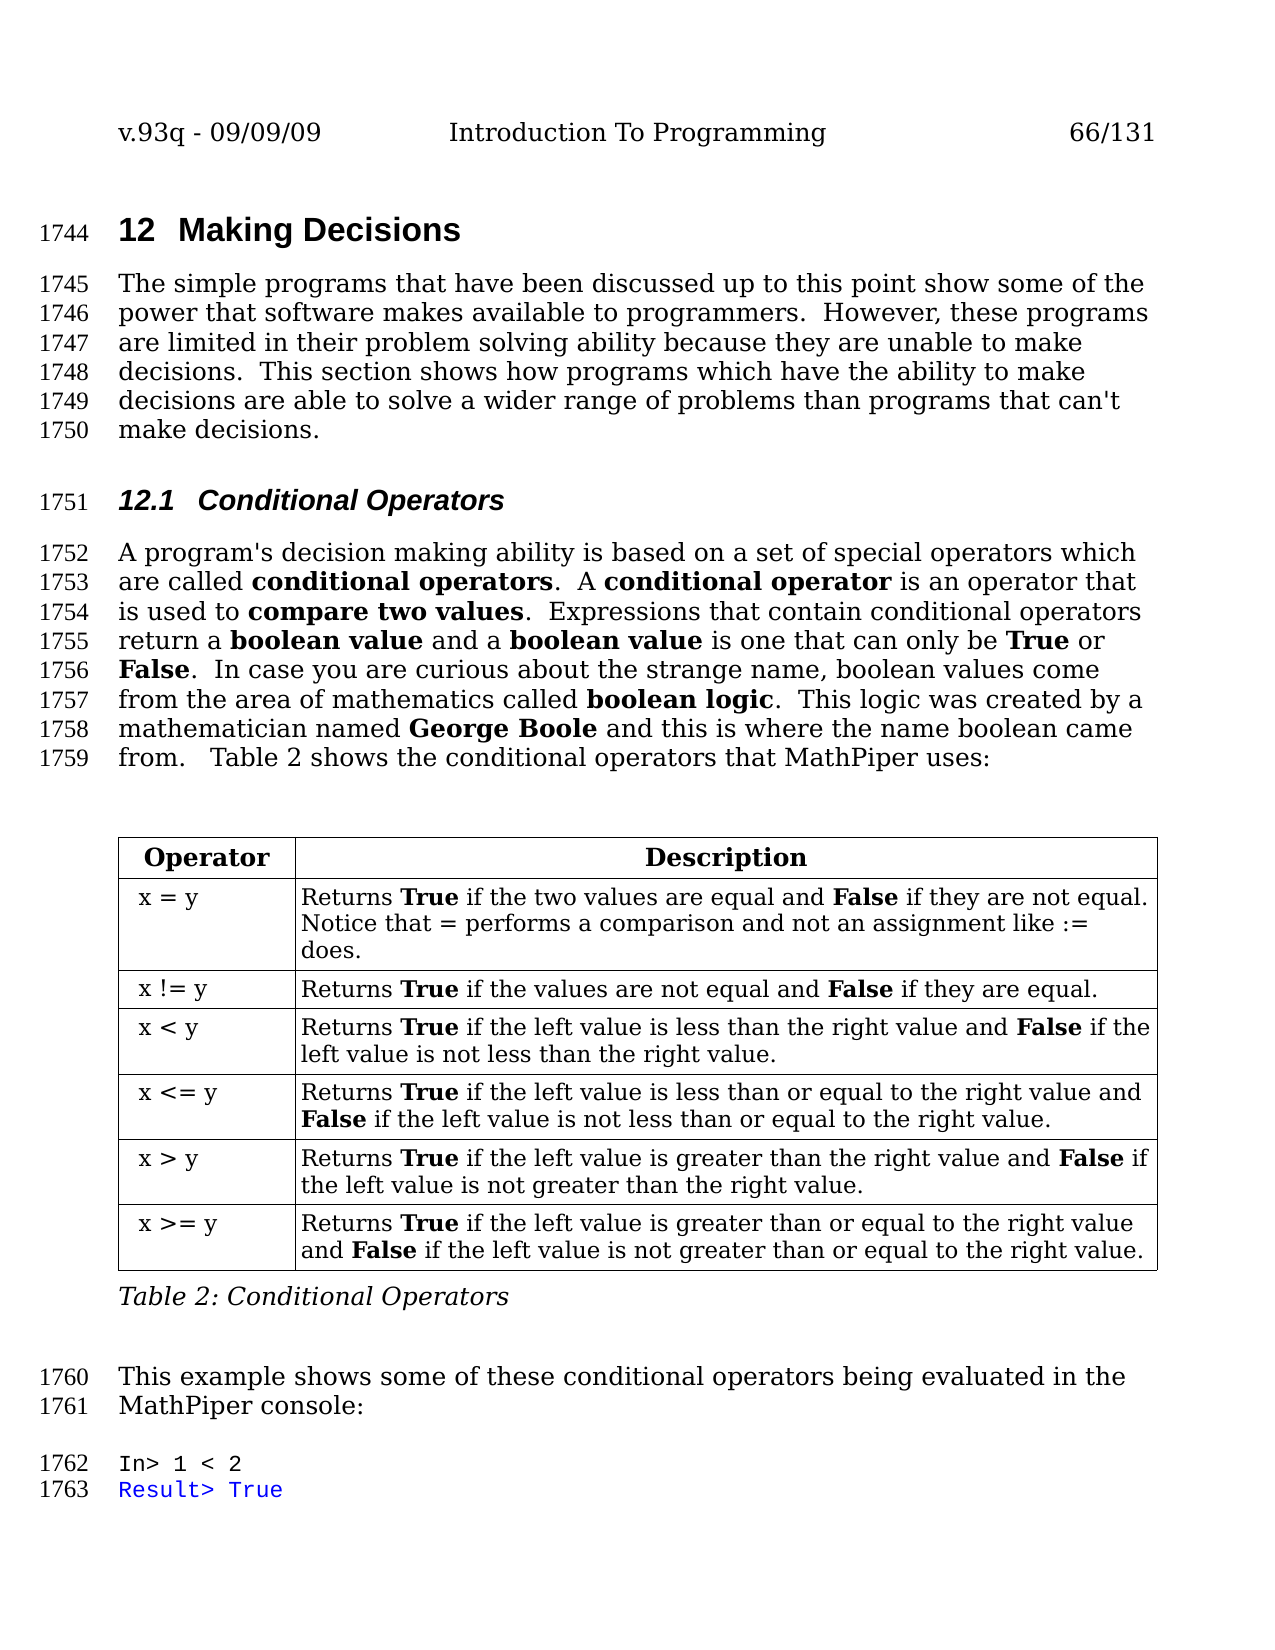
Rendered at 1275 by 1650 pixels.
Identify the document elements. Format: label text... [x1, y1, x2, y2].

table_cell Returns True if the left value is greater than the right value and False if the left value is not greater than the right value. [296, 1140, 1157, 1204]
table_cell Returns True if the left value is less than or equal to the right value and False if the left value is not less than or equal to the right value. [296, 1075, 1157, 1139]
text A program's decision making ability is based on a set of special operators which are called conditional operators. A conditional operator is an operator that is used to compare two values. Expressions that contain conditional operators return a boolean value and a boolean value is one that can only be True or False. In case you are curious about the strange name, boolean values come from the area of mathematics called boolean logic. This logic was created by a mathematician named George Boole and this is where the name boolean came from. Table 2 shows the conditional operators that MathPiper uses: [118, 538, 1157, 772]
table_cell x > y [119, 1140, 295, 1204]
table_cell Returns True if the values are not equal and False if they are equal. [296, 971, 1157, 1008]
table_cell x != y [119, 971, 295, 1008]
table_cell x = y [119, 879, 295, 970]
text This example shows some of these conditional operators being evaluated in the MathPiper console: [118, 1362, 1157, 1420]
text Result> True [118, 1478, 1157, 1504]
text The simple programs that have been discussed up to this point show some of the power that software makes available to programmers. However, these programs are limited in their problem solving ability because they are unable to make decisions. This section shows how programs which have the ability to make decisions are able to solve a wider range of problems than programs that can't make decisions. [118, 269, 1157, 444]
table_header Operator [119, 838, 295, 878]
table_cell Returns True if the left value is less than the right value and False if the left value is not less than the right value. [296, 1009, 1157, 1073]
table_cell x <= y [119, 1075, 295, 1139]
table_cell Returns True if the two values are equal and False if they are not equal. Notice that = performs a comparison and not an assignment like := does. [296, 879, 1157, 970]
table_cell x < y [119, 1009, 295, 1073]
subtitle Conditional Operators [118, 483, 1157, 517]
subtitle Making Decisions [118, 210, 1157, 248]
text Table 2: Conditional Operators [118, 1282, 1157, 1311]
text In> 1 < 2 [118, 1452, 1157, 1478]
table_header Description [296, 838, 1157, 878]
table_cell Returns True if the left value is greater than or equal to the right value and False if the left value is not greater than or equal to the right value. [296, 1205, 1157, 1270]
table_cell x >= y [119, 1205, 295, 1270]
